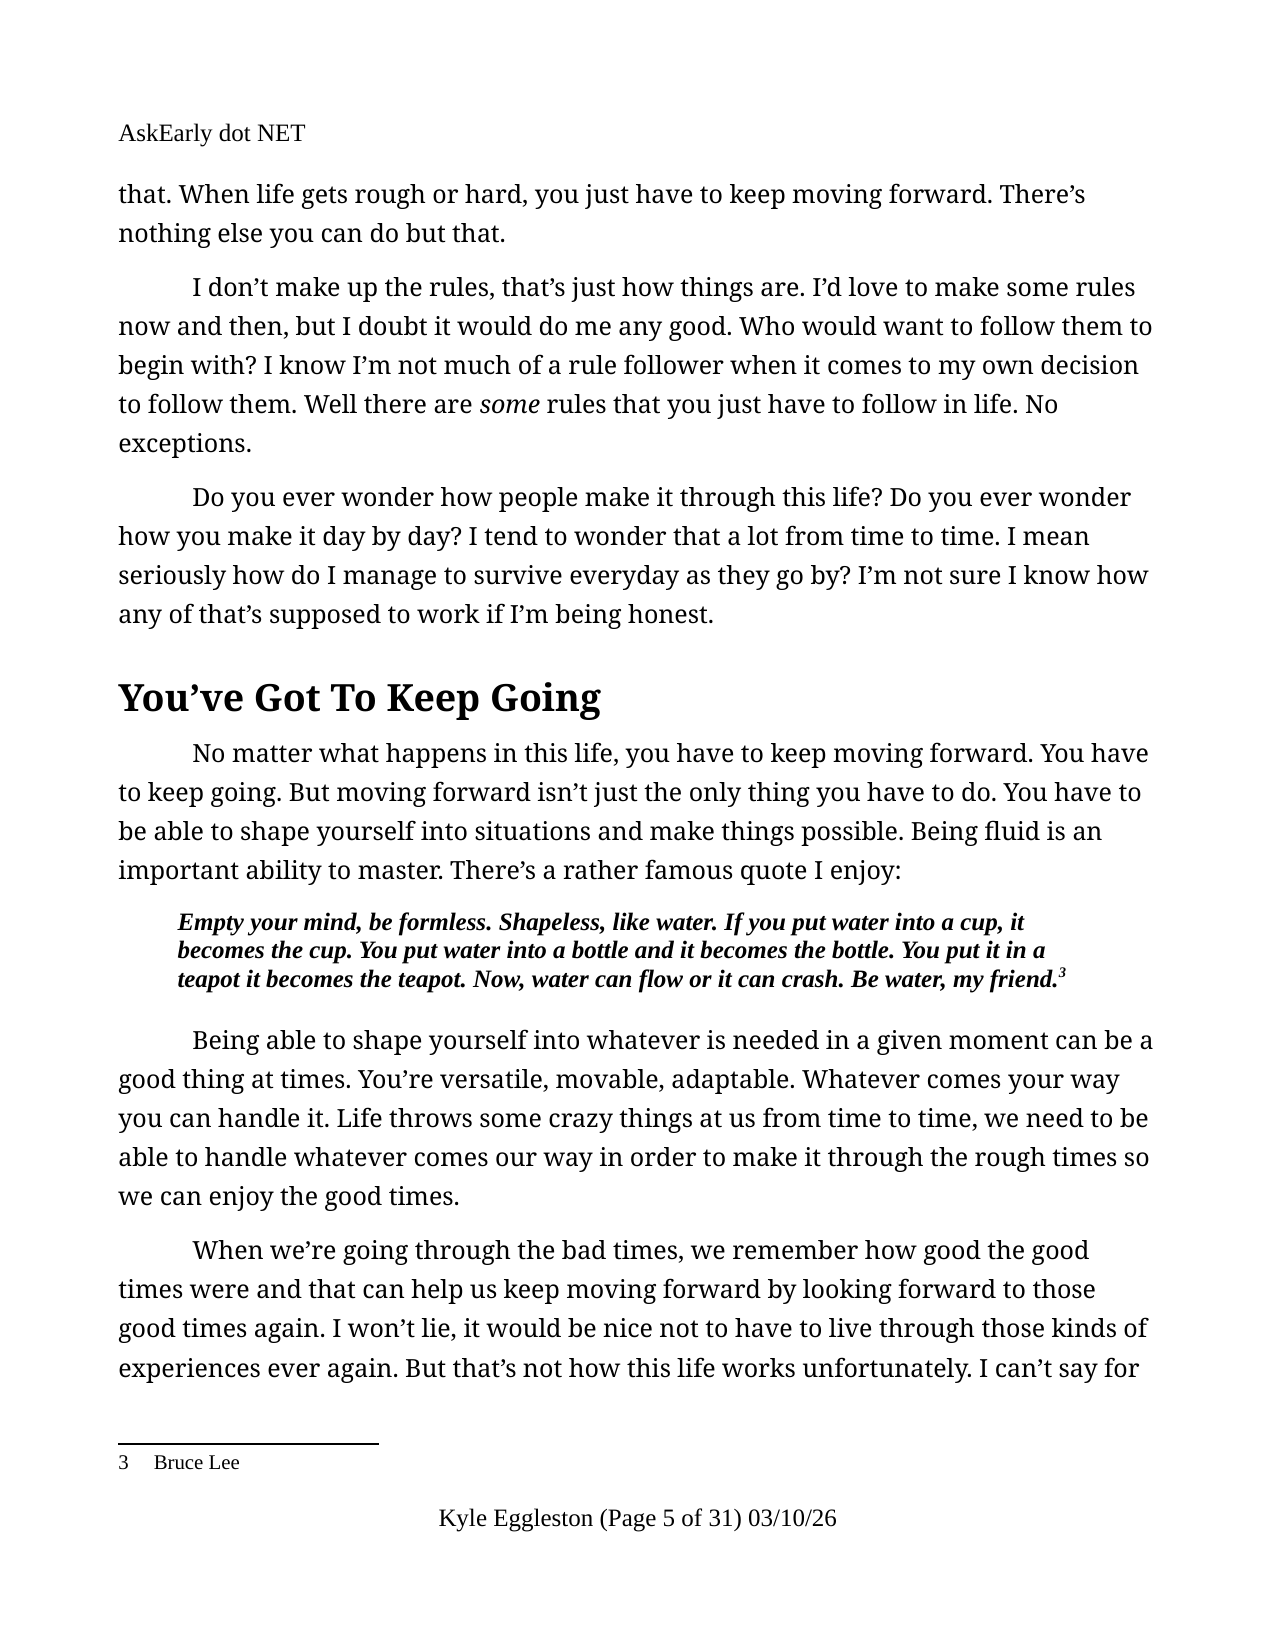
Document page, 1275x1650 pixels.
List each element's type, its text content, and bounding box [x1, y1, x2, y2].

text Bruce Lee [118, 1449, 1157, 1474]
text that. When life gets rough or hard, you just have to keep moving forward. There’s nothing else you can do but that. [118, 176, 1157, 249]
text Empty your mind, be formless. Shapeless, like water. If you put water into a cup, it becomes the cup. You put water into a bottle and it becomes the bottle. You put it in a teapot it becomes the teapot. Now, water can flow or it can crash. Be water, my friend. [177, 907, 1098, 993]
text Being able to shape yourself into whatever is needed in a given moment can be a good thing at times. You’re versatile, movable, adaptable. Whatever comes your way you can handle it. Life throws some crazy things at us from time to time, we need to be able to handle whatever comes our way in order to make it through the rough times so we can enjoy the good times. [118, 1022, 1157, 1213]
text I don’t make up the rules, that’s just how things are. I’d love to make some rules now and then, but I doubt it would do me any good. Who would want to follow them to begin with? I know I’m not much of a rule follower when it comes to my own decision to follow them. Well there are some rules that you just have to follow in life. No exceptions. [118, 269, 1157, 460]
subtitle You’ve Got To Keep Going [118, 672, 1157, 723]
text When we’re going through the bad times, we remember how good the good times were and that can help us keep moving forward by looking forward to those good times again. I won’t lie, it would be nice not to have to live through those kinds of experiences ever again. But that’s not how this life works unfortunately. I can’t say for [118, 1233, 1157, 1384]
text No matter what happens in this life, you have to keep moving forward. You have to keep going. But moving forward isn’t just the only thing you have to do. You have to be able to shape yourself into situations and make things possible. Being fluid is an important ability to master. There’s a rather famous quote I enjoy: [118, 735, 1157, 887]
text Do you ever wonder how people make it through this life? Do you ever wonder how you make it day by day? I tend to wonder that a lot from time to time. I mean seriously how do I manage to survive everyday as they go by? I’m not sure I know how any of that’s supposed to work if I’m being honest. [118, 480, 1157, 631]
